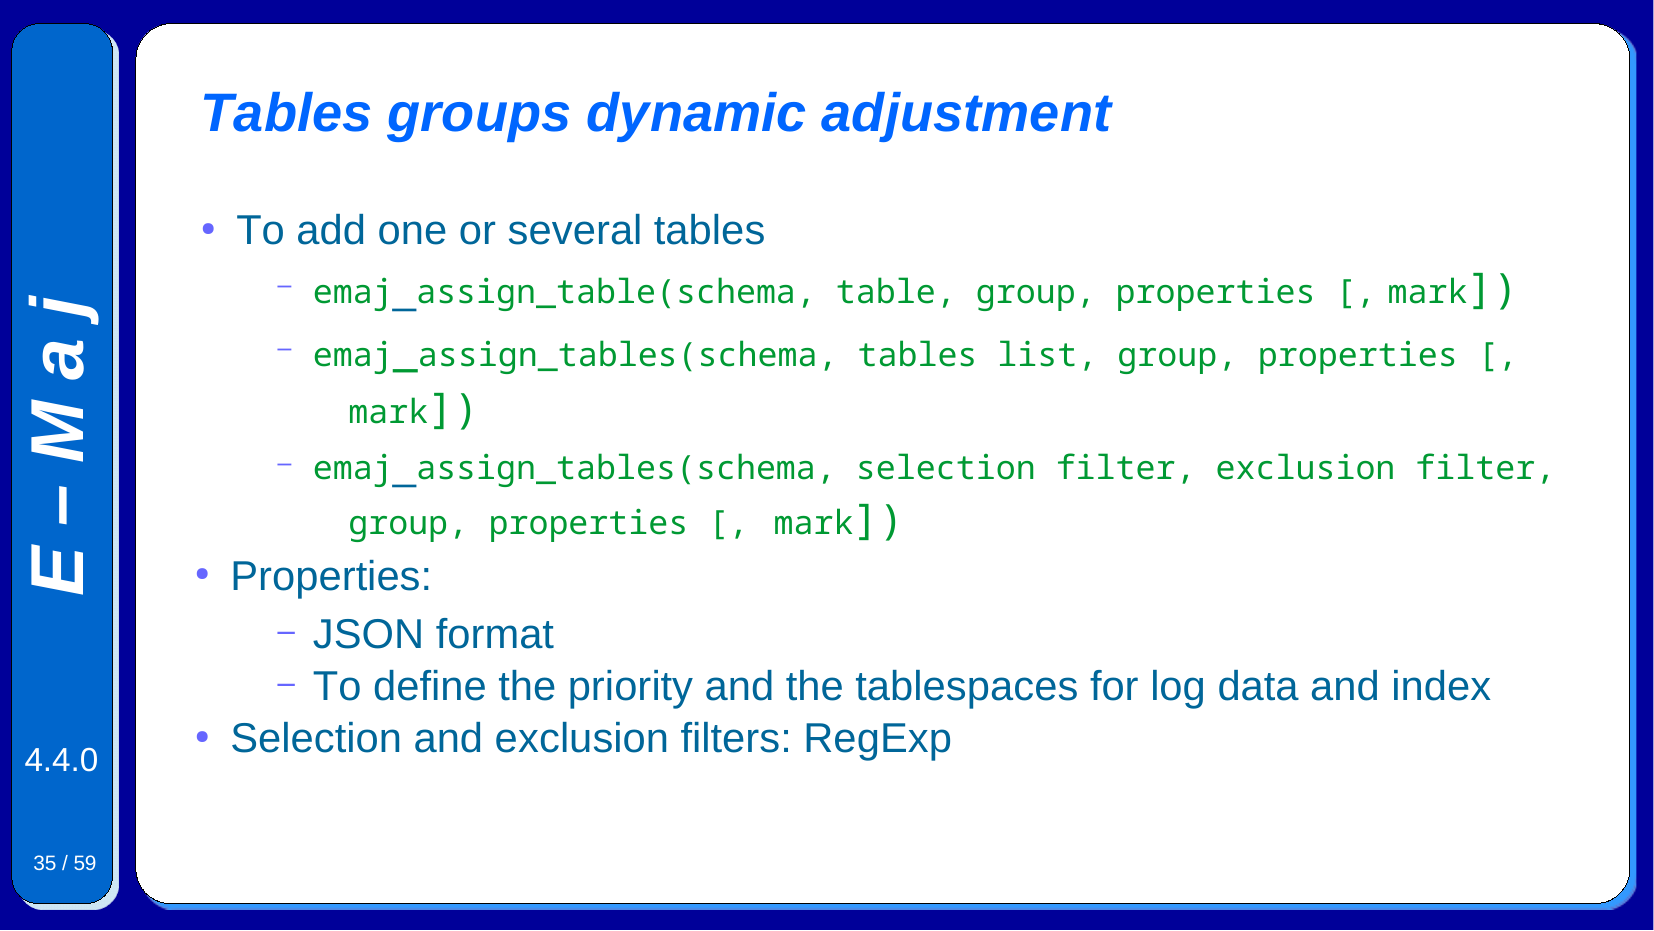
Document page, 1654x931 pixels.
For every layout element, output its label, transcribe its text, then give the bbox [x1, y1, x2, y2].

title Tables groups dynamic adjustment [200, 34, 1575, 191]
list To add one or several tables emaj_assign_table(schema, table, group, properties [, mark]) emaj_assign_tables(schema, tables list, group, properties [, mark]) emaj_assign_tables(schema, selection filter, exclusion filter, group, properties [, mark]) Properties: JSON format To define the priority and the tablespaces for log data and index Selection and exclusion filters: RegExp [177, 206, 1587, 834]
